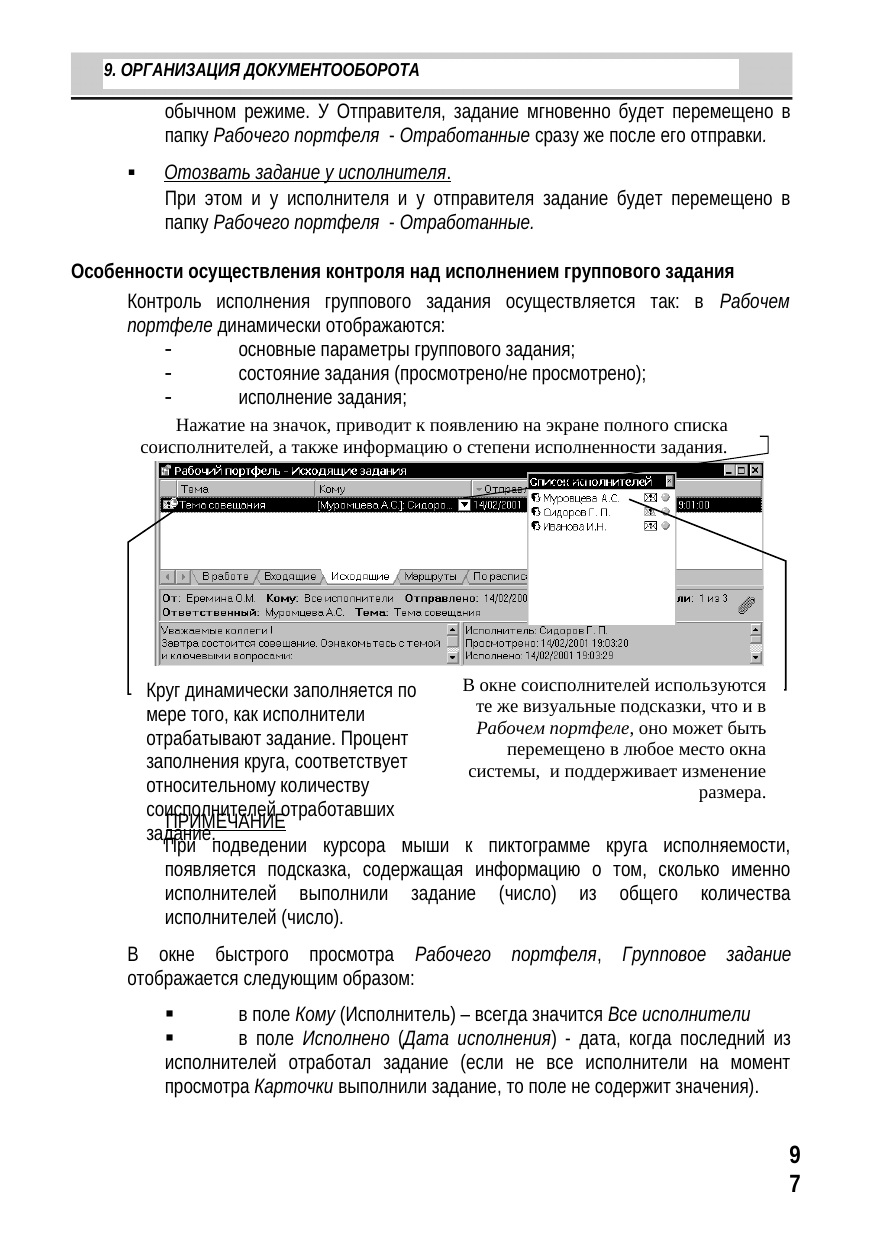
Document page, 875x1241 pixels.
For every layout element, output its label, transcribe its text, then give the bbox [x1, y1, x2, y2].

list состояние задания (просмотрено/не просмотрено); [164, 361, 791, 385]
text При подведении курсора мыши к пиктограмме круга исполняемости, появляется подсказка, содержащая информацию о том, сколько именно исполнителей выполнили задание (число) из общего количества исполнителей (число). [164, 833, 791, 929]
text В окне быстрого просмотра Рабочего портфеля, Групповое задание отображается следующим образом: [127, 941, 791, 989]
subtitle Особенности осуществления контроля над исполнением группового задания [71, 259, 791, 283]
list в поле Исполнено (Дата исполнения) - дата, когда последний из исполнителей отработал задание (если не все исполнители на момент просмотра Карточки выполнили задание, то поле не содержит значения). [164, 1026, 791, 1098]
text обычном режиме. У Отправителя, задание мгновенно будет перемещено в папку Рабочего портфеля - Отработанные сразу же после его отправки. [164, 100, 791, 147]
text Контроль исполнения группового задания осуществляется так: в Рабочем портфеле динамически отображаются: [127, 289, 791, 337]
list исполнение задания; [164, 385, 791, 409]
list основные параметры группового задания; [164, 337, 791, 361]
text Примечание [165, 809, 791, 833]
text При этом и у исполнителя и у отправителя задание будет перемещено в папку Рабочего портфеля - Отработанные. [164, 186, 791, 234]
list в поле Кому (Исполнитель) – всегда значится Все исполнители [164, 1002, 791, 1026]
list Отозвать задание у исполнителя. [127, 160, 791, 184]
